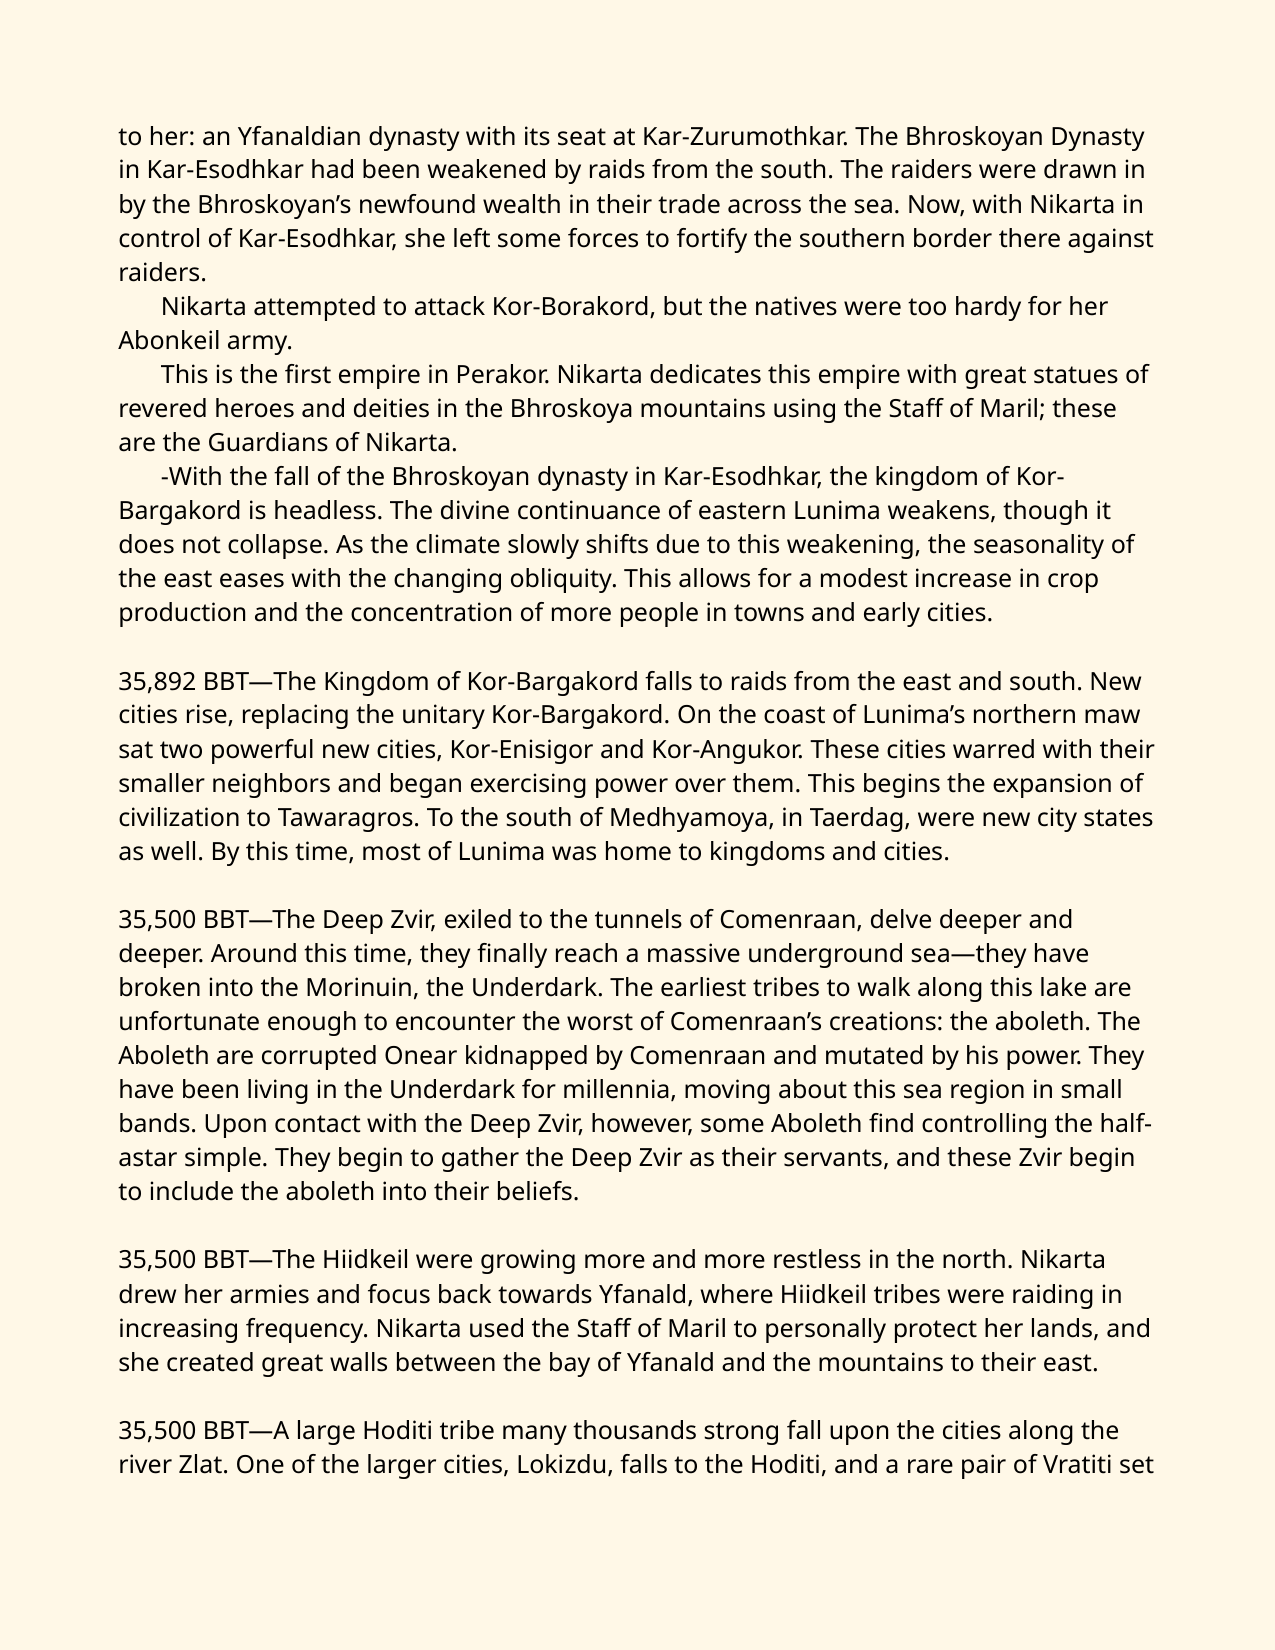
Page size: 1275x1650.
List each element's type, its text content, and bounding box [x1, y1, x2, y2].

text -With the fall of the Bhroskoyan dynasty in Kar-Esodhkar, the kingdom of Kor-Bargakord is headless. The divine continuance of eastern Lunima weakens, though it does not collapse. As the climate slowly shifts due to this weakening, the seasonality of the east eases with the changing obliquity. This allows for a modest increase in crop production and the concentration of more people in towns and early cities. [118, 459, 1157, 629]
text 35,500 BBT—A large Hoditi tribe many thousands strong fall upon the cities along the river Zlat. One of the larger cities, Lokizdu, falls to the Hoditi, and a rare pair of Vratiti set [118, 1412, 1157, 1481]
text 35,500 BBT—The Deep Zvir, exiled to the tunnels of Comenraan, delve deeper and deeper. Around this time, they finally reach a massive underground sea—they have broken into the Morinuin, the Underdark. The earliest tribes to walk along this lake are unfortunate enough to encounter the worst of Comenraan’s creations: the aboleth. The Aboleth are corrupted Onear kidnapped by Comenraan and mutated by his power. They have been living in the Underdark for millennia, moving about this sea region in small bands. Upon contact with the Deep Zvir, however, some Aboleth find controlling the half-astar simple. They begin to gather the Deep Zvir as their servants, and these Zvir begin to include the aboleth into their beliefs. [118, 902, 1157, 1208]
text Nikarta attempted to attack Kor-Borakord, but the natives were too hardy for her Abonkeil army. [118, 288, 1157, 357]
text to her: an Yfanaldian dynasty with its seat at Kar-Zurumothkar. The Bhroskoyan Dynasty in Kar-Esodhkar had been weakened by raids from the south. The raiders were drawn in by the Bhroskoyan’s newfound wealth in their trade across the sea. Now, with Nikarta in control of Kar-Esodhkar, she left some forces to fortify the southern border there against raiders. [118, 118, 1157, 288]
text This is the first empire in Perakor. Nikarta dedicates this empire with great statues of revered heroes and deities in the Bhroskoya mountains using the Staff of Maril; these are the Guardians of Nikarta. [118, 357, 1157, 459]
text 35,892 BBT—The Kingdom of Kor-Bargakord falls to raids from the east and south. New cities rise, replacing the unitary Kor-Bargakord. On the coast of Lunima’s northern maw sat two powerful new cities, Kor-Enisigor and Kor-Angukor. These cities warred with their smaller neighbors and began exercising power over them. This begins the expansion of civilization to Tawaragros. To the south of Medhyamoya, in Taerdag, were new city states as well. By this time, most of Lunima was home to kingdoms and cities. [118, 663, 1157, 867]
text 35,500 BBT—The Hiidkeil were growing more and more restless in the north. Nikarta drew her armies and focus back towards Yfanald, where Hiidkeil tribes were raiding in increasing frequency. Nikarta used the Staff of Maril to personally protect her lands, and she created great walls between the bay of Yfanald and the mountains to their east. [118, 1242, 1157, 1378]
